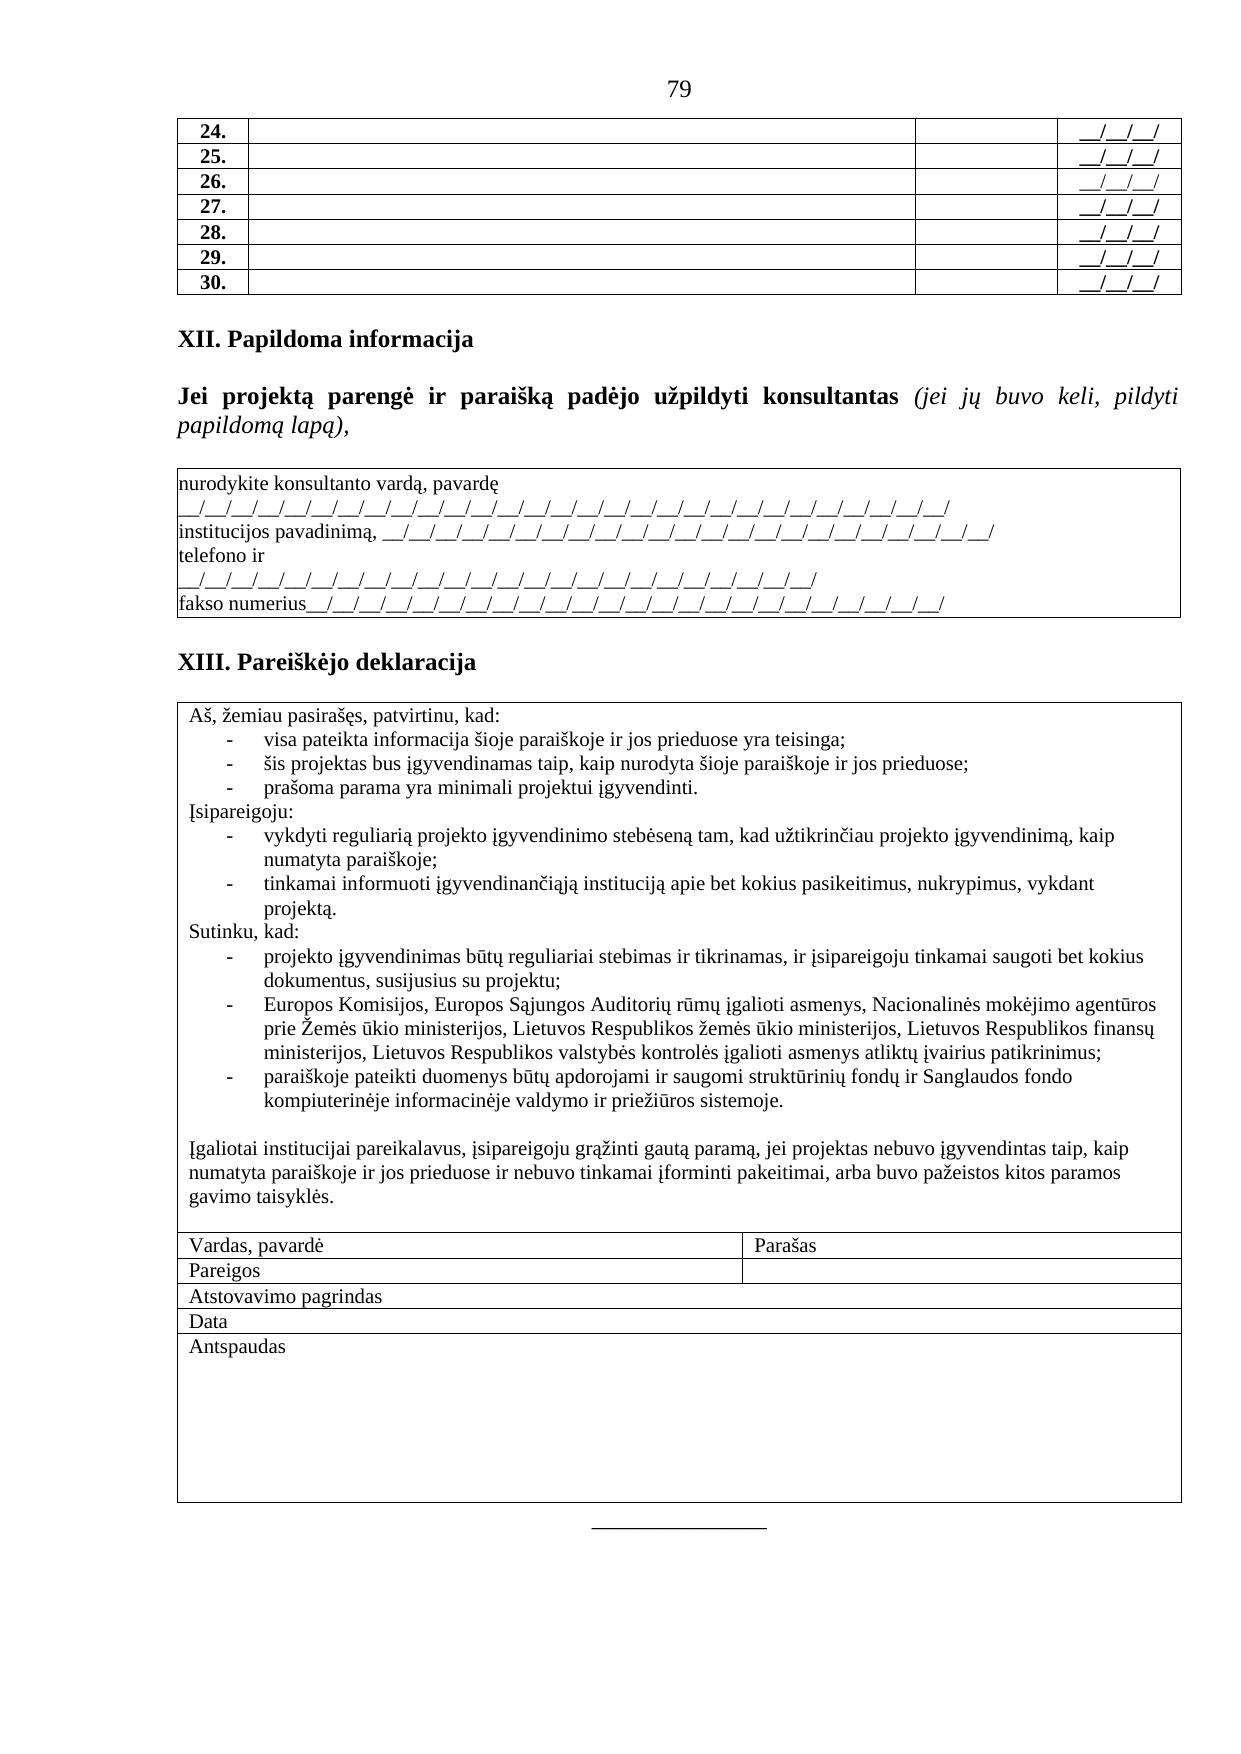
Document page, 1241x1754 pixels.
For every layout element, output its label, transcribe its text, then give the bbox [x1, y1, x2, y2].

table_cell [916, 144, 1057, 168]
table_cell [743, 1259, 1181, 1282]
table_cell [916, 270, 1057, 294]
table_cell Pareigos [178, 1259, 742, 1282]
table_cell __/__/__/ [1058, 169, 1181, 193]
text XII. Papildoma informacija [177, 324, 1181, 352]
text __/__/__/__/__/__/__/__/__/__/__/__/__/__/__/__/__/__/__/__/__/__/__/__/ [178, 564, 1180, 588]
table_cell Atstovavimo pagrindas [178, 1284, 1181, 1308]
text __/__/__/__/__/__/__/__/__/__/__/__/__/__/__/__/__/__/__/__/__/__/__/__/__/__/__/__/__/ [178, 491, 1180, 516]
table_cell Antspaudas [178, 1334, 1181, 1502]
table_cell Data [178, 1309, 1181, 1333]
table_cell Parašas [743, 1233, 1181, 1257]
table_cell 24. [178, 119, 248, 143]
table_cell 27. [178, 195, 248, 218]
table_cell [916, 195, 1057, 218]
table_cell [916, 169, 1057, 193]
text XIII. Pareiškėjo deklaracija [177, 647, 1181, 676]
table_cell Vardas, pavardė [178, 1233, 742, 1257]
text nurodykite konsultanto vardą, pavardę [178, 469, 1180, 491]
table_cell [249, 245, 915, 269]
table_cell __/__/__/ [1058, 195, 1181, 218]
text institucijos pavadinimą, __/__/__/__/__/__/__/__/__/__/__/__/__/__/__/__/__/__/__/__/__/__/__/ [178, 516, 1180, 539]
table_cell 30. [178, 270, 248, 294]
table_cell __/__/__/ [1058, 220, 1181, 244]
table_cell [249, 270, 915, 294]
text fakso numerius__/__/__/__/__/__/__/__/__/__/__/__/__/__/__/__/__/__/__/__/__/__/__/__/ [178, 588, 1180, 617]
table_cell 29. [178, 245, 248, 269]
text ______________ [177, 1503, 1181, 1532]
table_cell 28. [178, 220, 248, 244]
table_cell [249, 119, 915, 143]
text telefono ir [178, 539, 1180, 564]
table_cell [916, 245, 1057, 269]
table_cell __/__/__/ [1058, 119, 1181, 143]
table_cell 26. [178, 169, 248, 193]
table_cell [916, 220, 1057, 244]
table_cell [249, 169, 915, 193]
table_cell __/__/__/ [1058, 144, 1181, 168]
table_cell __/__/__/ [1058, 245, 1181, 269]
text Jei projektą parengė ir paraišką padėjo užpildyti konsultantas (jei jų buvo keli, pildyti papildomą lapą), [177, 381, 1181, 439]
table_header Aš, žemiau pasirašęs, patvirtinu, kad: - visa pateikta informacija šioje paraiškoje ir jos prieduose yra teisinga; - šis projektas bus įgyvendinamas taip, kaip nurodyta šioje paraiškoje ir jos prieduose; - prašoma parama yra minimali projektui įgyvendinti. Įsipareigoju: - vykdyti reguliarią projekto įgyvendinimo stebėseną tam, kad užtikrinčiau projekto įgyvendinimą, kaip numatyta paraiškoje; - tinkamai informuoti įgyvendinančiąją instituciją apie bet kokius pasikeitimus, nukrypimus, vykdant projektą. Sutinku, kad: - projekto įgyvendinimas būtų reguliariai stebimas ir tikrinamas, ir įsipareigoju tinkamai saugoti bet kokius dokumentus, susijusius su projektu; - Europos Komisijos, Europos Sąjungos Auditorių rūmų įgalioti asmenys, Nacionalinės mokėjimo agentūros prie Žemės ūkio ministerijos, Lietuvos Respublikos žemės ūkio ministerijos, Lietuvos Respublikos finansų ministerijos, Lietuvos Respublikos valstybės kontrolės įgalioti asmenys atliktų įvairius patikrinimus; - paraiškoje pateikti duomenys būtų apdorojami ir saugomi struktūrinių fondų ir Sanglaudos fondo kompiuterinėje informacinėje valdymo ir priežiūros sistemoje. Įgaliotai institucijai pareikalavus, įsipareigoju grąžinti gautą paramą, jei projektas nebuvo įgyvendintas taip, kaip numatyta paraiškoje ir jos prieduose ir nebuvo tinkamai įforminti pakeitimai, arba buvo pažeistos kitos paramos gavimo taisyklės. [178, 703, 1181, 1232]
table_cell [249, 144, 915, 168]
table_cell [916, 119, 1057, 143]
table_cell 25. [178, 144, 248, 168]
table_cell [249, 195, 915, 218]
table_cell [249, 220, 915, 244]
table_cell __/__/__/ [1058, 270, 1181, 294]
